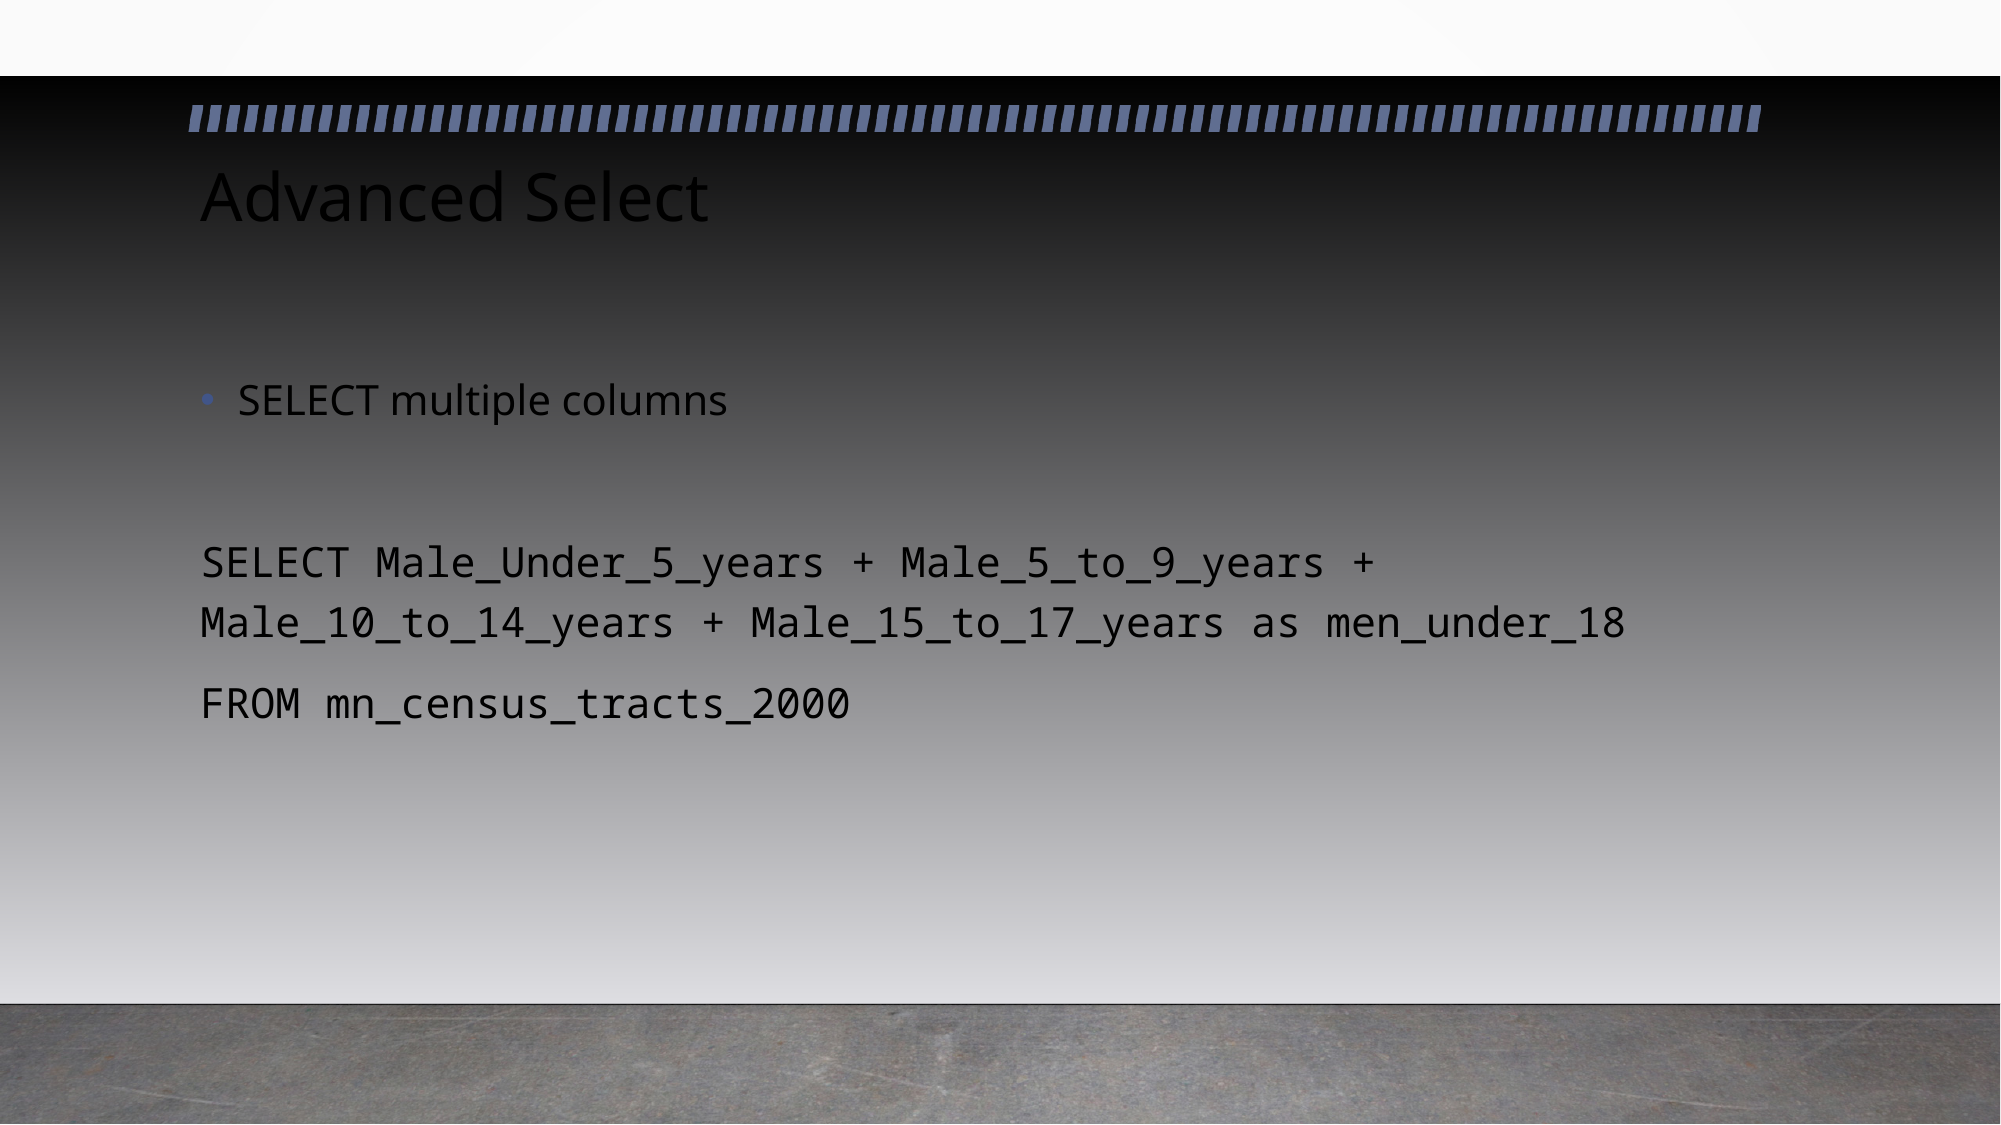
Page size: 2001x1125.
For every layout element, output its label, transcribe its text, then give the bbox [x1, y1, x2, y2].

title Advanced Select [185, 156, 1761, 329]
list SELECT multiple columns SELECT Male_Under_5_years + Male_5_to_9_years + Male_10_to_14_years + Male_15_to_17_years as men_under_18 FROM mn_census_tracts_2000 [185, 356, 1761, 897]
